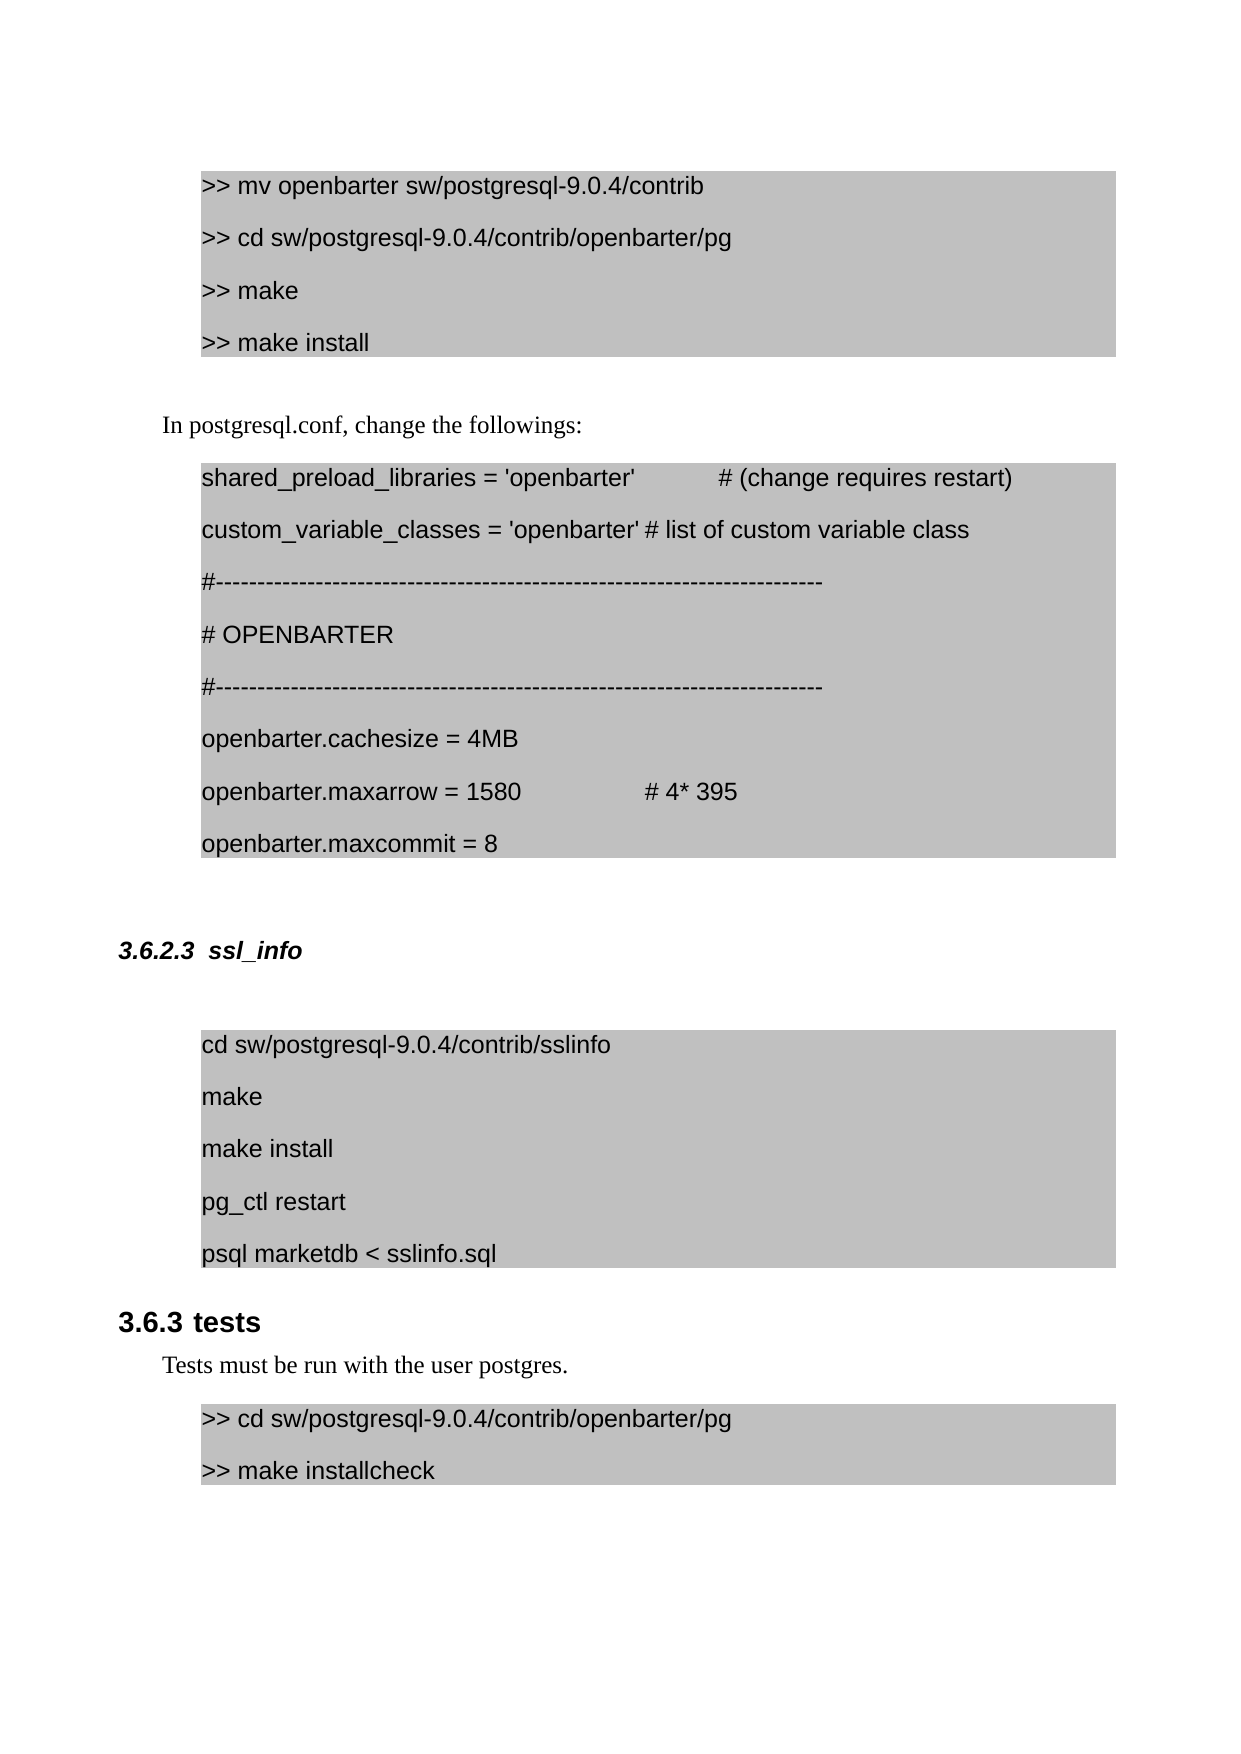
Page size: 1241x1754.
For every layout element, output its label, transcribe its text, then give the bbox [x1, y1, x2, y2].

text cd sw/postgresql-9.0.4/contrib/sslinfo [201, 1030, 1116, 1059]
text make install [201, 1134, 1116, 1163]
text openbarter.maxarrow = 1580 # 4* 395 [201, 777, 1116, 805]
subtitle ssl_info [118, 936, 1122, 964]
text #------------------------------------------------------------------------- [201, 567, 1116, 596]
text >> cd sw/postgresql-9.0.4/contrib/openbarter/pg [201, 223, 1116, 252]
text >> mv openbarter sw/postgresql-9.0.4/contrib [201, 171, 1116, 200]
text >> cd sw/postgresql-9.0.4/contrib/openbarter/pg [201, 1404, 1116, 1432]
subtitle tests [118, 1304, 1122, 1338]
text # OPENBARTER [201, 620, 1116, 648]
text shared_preload_libraries = 'openbarter' # (change requires restart) [201, 463, 1116, 492]
text >> make install [201, 328, 1116, 357]
text openbarter.cachesize = 4MB [201, 724, 1116, 753]
text make [201, 1082, 1116, 1111]
text In postgresql.conf, change the followings: [118, 410, 1122, 438]
text custom_variable_classes = 'openbarter' # list of custom variable class [201, 515, 1116, 544]
text psql marketdb < sslinfo.sql [201, 1239, 1116, 1268]
text Tests must be run with the user postgres. [118, 1351, 1122, 1379]
text #------------------------------------------------------------------------- [201, 672, 1116, 701]
text pg_ctl restart [201, 1187, 1116, 1216]
text openbarter.maxcommit = 8 [201, 829, 1116, 858]
text >> make installcheck [201, 1456, 1116, 1485]
text >> make [201, 276, 1116, 304]
